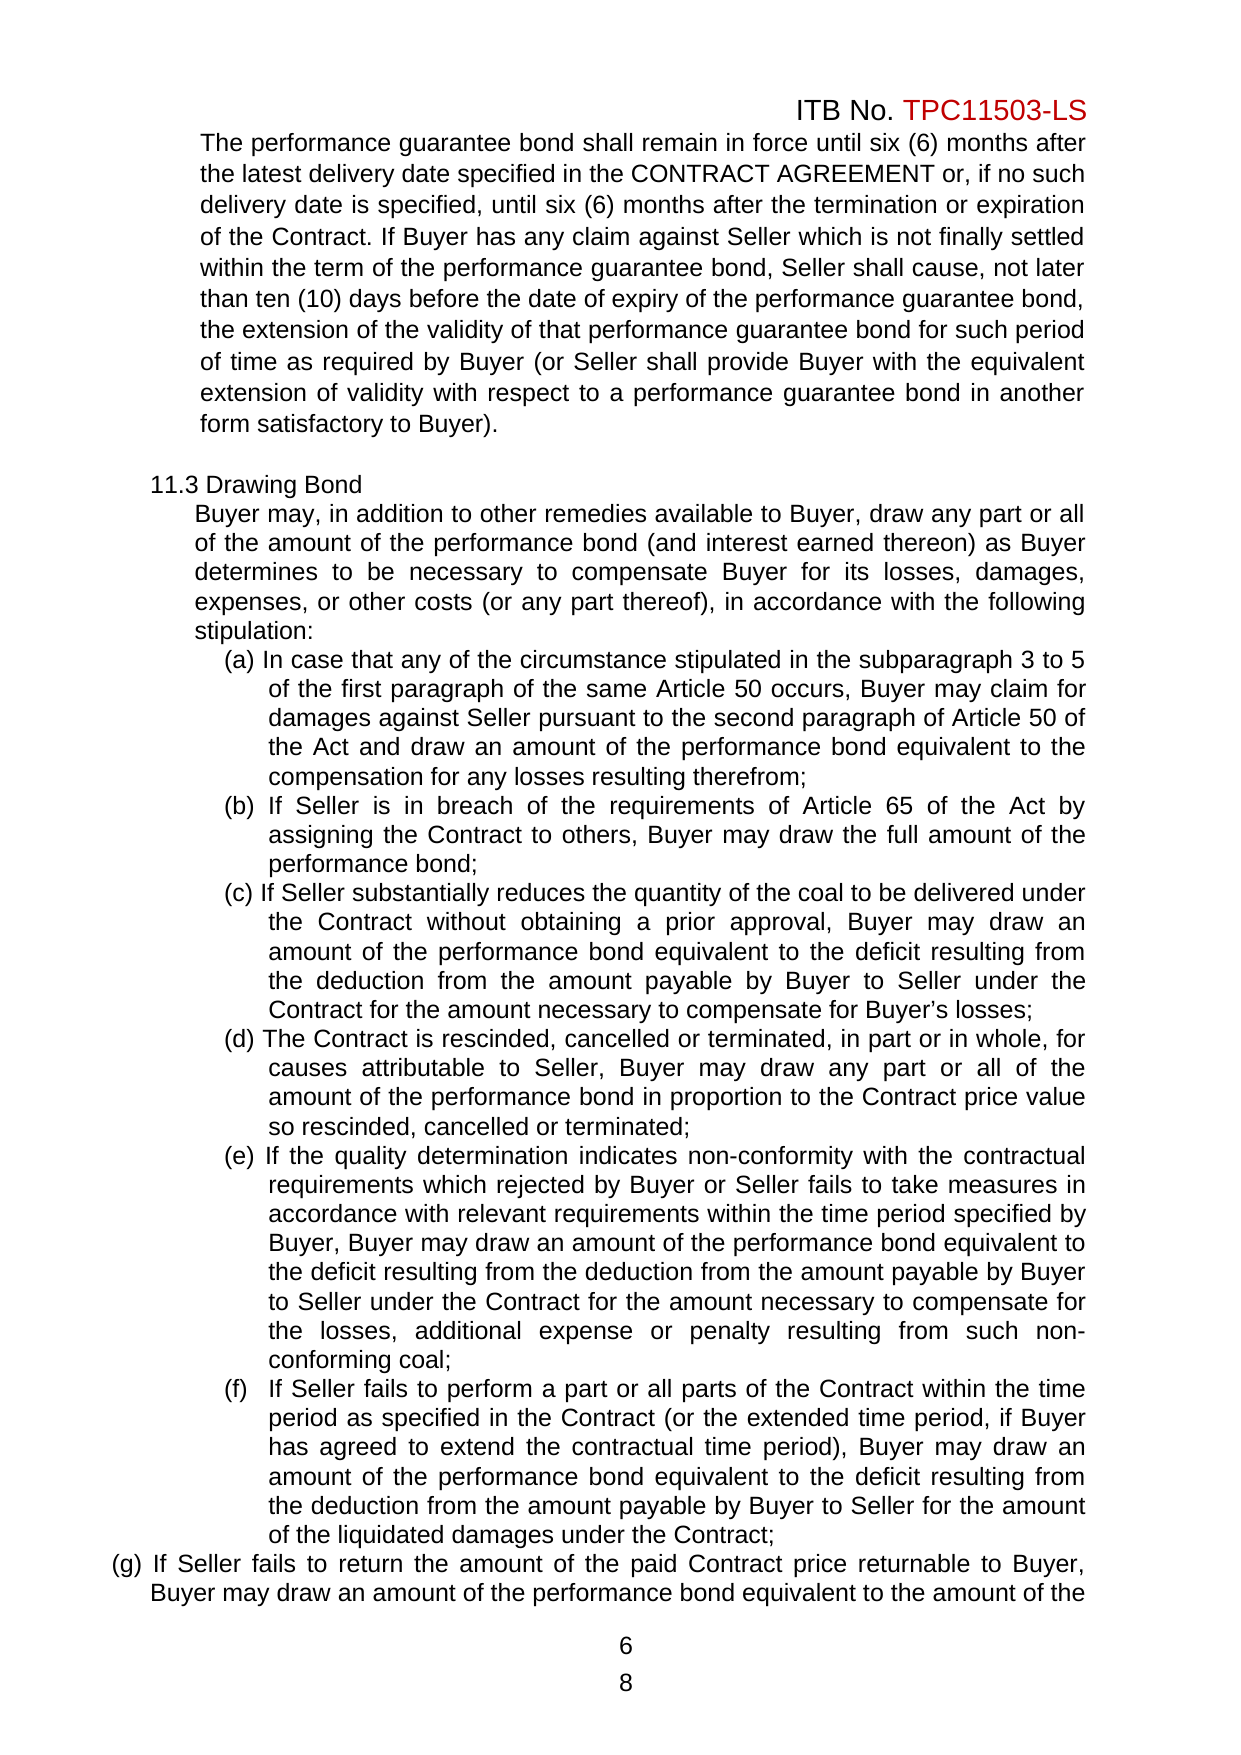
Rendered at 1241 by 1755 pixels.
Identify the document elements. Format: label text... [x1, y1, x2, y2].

text (a) In case that any of the circumstance stipulated in the subparagraph 3 to 5 of the first paragraph of the same Article 50 occurs, Buyer may claim for damages against Seller pursuant to the second paragraph of Article 50 of the Act and draw an amount of the performance bond equivalent to the compensation for any losses resulting therefrom; [224, 645, 1087, 791]
text (f) If Seller fails to perform a part or all parts of the Contract within the time period as specified in the Contract (or the extended time period, if Buyer has agreed to extend the contractual time period), Buyer may draw an amount of the performance bond equivalent to the deficit resulting from the deduction from the amount payable by Buyer to Seller for the amount of the liquidated damages under the Contract; [224, 1374, 1087, 1549]
text (d) The Contract is rescinded, cancelled or terminated, in part or in whole, for causes attributable to Seller, Buyer may draw any part or all of the amount of the performance bond in proportion to the Contract price value so rescinded, cancelled or terminated; [224, 1024, 1087, 1141]
text (b) If Seller is in breach of the requirements of Article 65 of the Act by assigning the Contract to others, Buyer may draw the full amount of the performance bond; [224, 791, 1087, 878]
text Buyer may, in addition to other remedies available to Buyer, draw any part or all of the amount of the performance bond (and interest earned thereon) as Buyer determines to be necessary to compensate Buyer for its losses, damages, expenses, or other costs (or any part thereof), in accordance with the following stipulation: [194, 499, 1087, 645]
text The performance guarantee bond shall remain in force until six (6) months after the latest delivery date specified in the CONTRACT AGREEMENT or, if no such delivery date is specified, until six (6) months after the termination or expiration of the Contract. If Buyer has any claim against Seller which is not finally settled within the term of the performance guarantee bond, Seller shall cause, not later than ten (10) days before the date of expiry of the performance guarantee bond, the extension of the validity of that performance guarantee bond for such period of time as required by Buyer (or Seller shall provide Buyer with the equivalent extension of validity with respect to a performance guarantee bond in another form satisfactory to Buyer). [200, 126, 1086, 439]
text (e) If the quality determination indicates non-conformity with the contractual requirements which rejected by Buyer or Seller fails to take measures in accordance with relevant requirements within the time period specified by Buyer, Buyer may draw an amount of the performance bond equivalent to the deficit resulting from the deduction from the amount payable by Buyer to Seller under the Contract for the amount necessary to compensate for the losses, additional expense or penalty resulting from such non-conforming coal; [224, 1141, 1087, 1374]
text (c) If Seller substantially reduces the quantity of the coal to be delivered under the Contract without obtaining a prior approval, Buyer may draw an amount of the performance bond equivalent to the deficit resulting from the deduction from the amount payable by Buyer to Seller under the Contract for the amount necessary to compensate for Buyer’s losses; [224, 878, 1087, 1024]
text 11.3 Drawing Bond [150, 470, 1087, 499]
text (g) If Seller fails to return the amount of the paid Contract price returnable to Buyer, Buyer may draw an amount of the performance bond equivalent to the amount of the [111, 1549, 1087, 1607]
